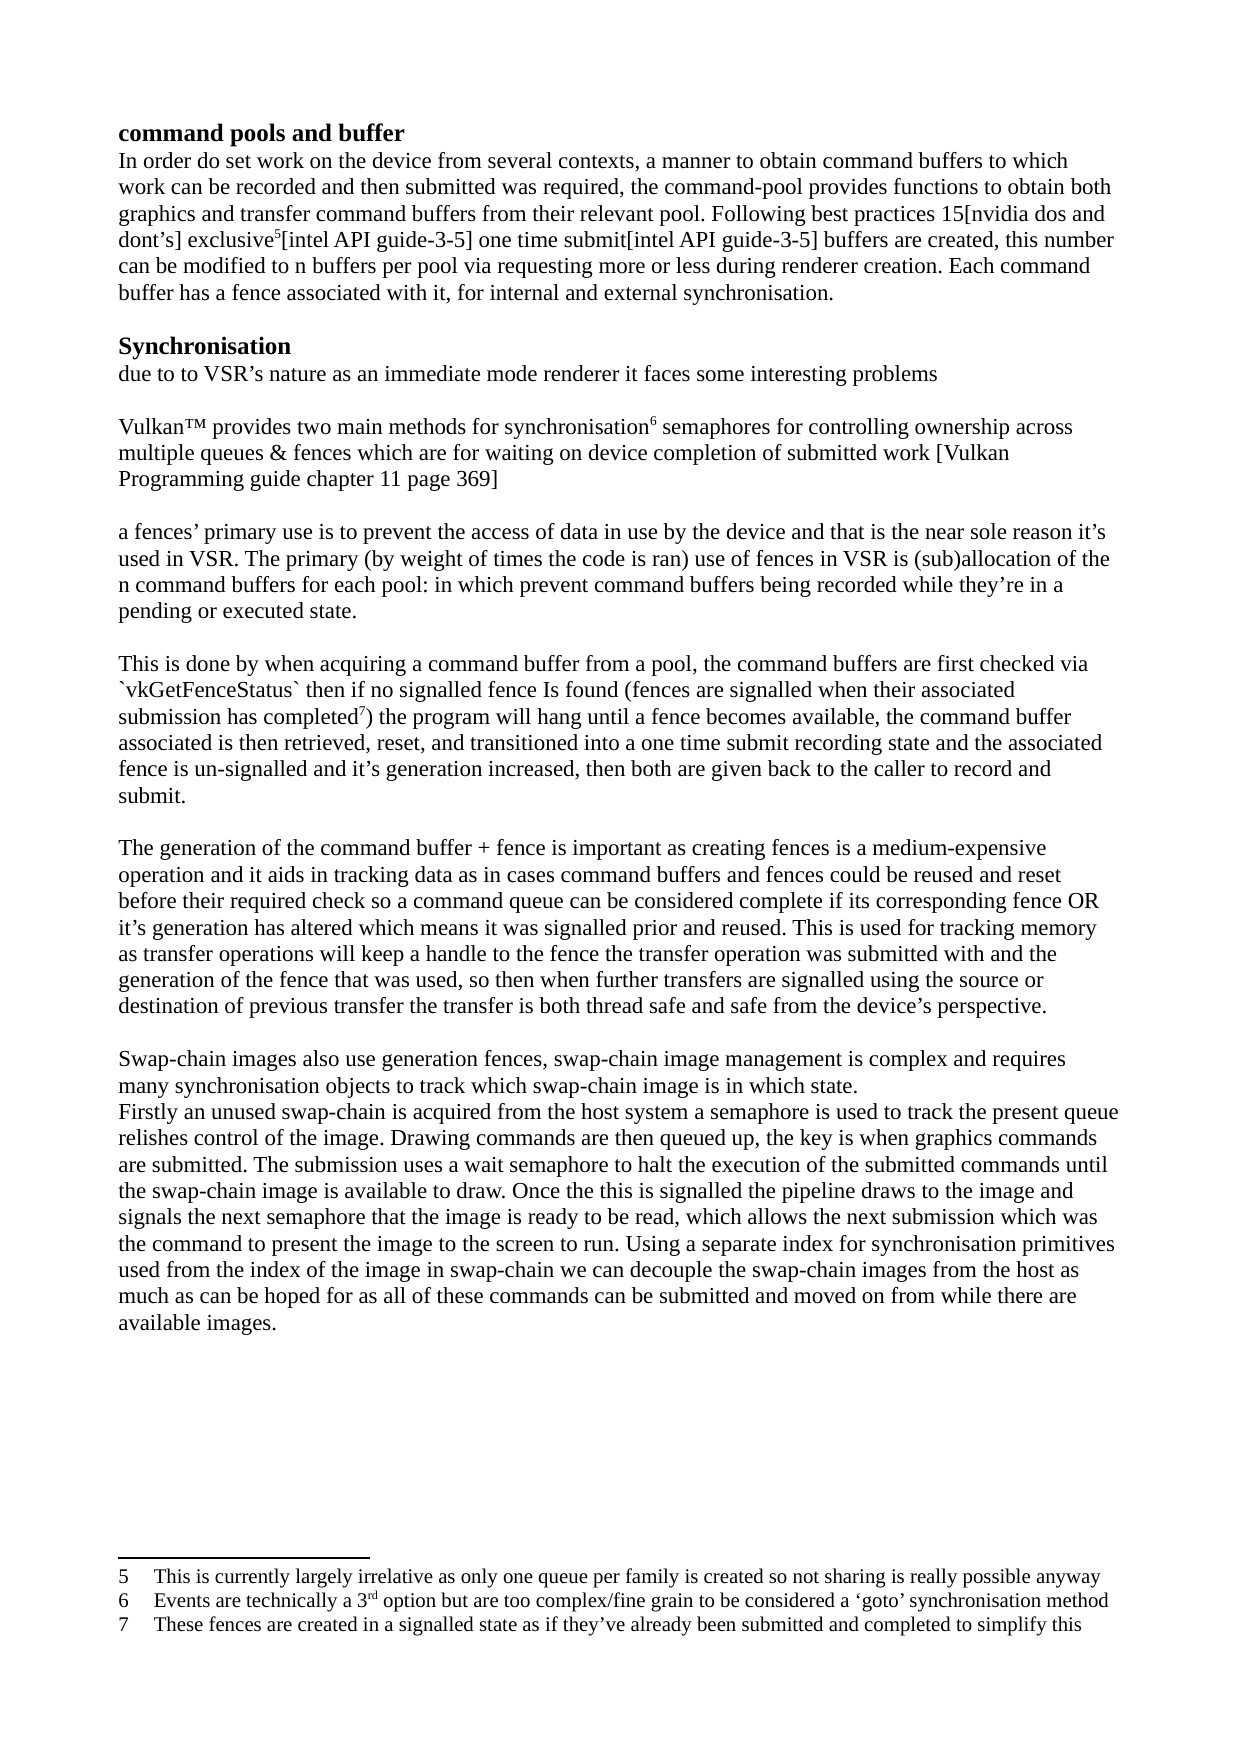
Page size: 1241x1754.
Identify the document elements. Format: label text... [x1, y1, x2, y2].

text Swap-chain images also use generation fences, swap-chain image management is complex and requires many synchronisation objects to track which swap-chain image is in which state. [118, 1045, 1122, 1098]
text due to to VSR’s nature as an immediate mode renderer it faces some interesting problems [118, 360, 1122, 386]
text Synchronisation [118, 331, 1122, 360]
text This is done by when acquiring a command buffer from a pool, the command buffers are first checked via `vkGetFenceStatus` then if no signalled fence Is found (fences are signalled when their associated submission has completed) the program will hang until a fence becomes available, the command buffer associated is then retrieved, reset, and transitioned into a one time submit recording state and the associated fence is un-signalled and it’s generation increased, then both are given back to the caller to record and submit. [118, 650, 1122, 808]
text In order do set work on the device from several contexts, a manner to obtain command buffers to which work can be recorded and then submitted was required, the command-pool provides functions to obtain both graphics and transfer command buffers from their relevant pool. Following best practices 15[nvidia dos and dont’s] exclusive[intel API guide-3-5] one time submit[intel API guide-3-5] buffers are created, this number can be modified to n buffers per pool via requesting more or less during renderer creation. Each command buffer has a fence associated with it, for internal and external synchronisation. [118, 147, 1122, 305]
text These fences are created in a signalled state as if they’ve already been submitted and completed to simplify this [118, 1612, 1122, 1636]
text This is currently largely irrelative as only one queue per family is created so not sharing is really possible anyway [118, 1564, 1122, 1588]
text Events are technically a 3rd option but are too complex/fine grain to be considered a ‘goto’ synchronisation method [118, 1588, 1122, 1612]
text Vulkan™ provides two main methods for synchronisation semaphores for controlling ownership across multiple queues & fences which are for waiting on device completion of submitted work [Vulkan Programming guide chapter 11 page 369] [118, 413, 1122, 492]
text a fences’ primary use is to prevent the access of data in use by the device and that is the near sole reason it’s used in VSR. The primary (by weight of times the code is ran) use of fences in VSR is (sub)allocation of the n command buffers for each pool: in which prevent command buffers being recorded while they’re in a pending or executed state. [118, 518, 1122, 624]
text Firstly an unused swap-chain is acquired from the host system a semaphore is used to track the present queue relishes control of the image. Drawing commands are then queued up, the key is when graphics commands are submitted. The submission uses a wait semaphore to halt the execution of the submitted commands until the swap-chain image is available to draw. Once the this is signalled the pipeline draws to the image and signals the next semaphore that the image is ready to be read, which allows the next submission which was the command to present the image to the screen to run. Using a separate index for synchronisation primitives used from the index of the image in swap-chain we can decouple the swap-chain images from the host as much as can be hoped for as all of these commands can be submitted and moved on from while there are available images. [118, 1098, 1122, 1335]
text command pools and buffer [118, 118, 1122, 147]
text The generation of the command buffer + fence is important as creating fences is a medium-expensive operation and it aids in tracking data as in cases command buffers and fences could be reused and reset before their required check so a command queue can be considered complete if its corresponding fence OR it’s generation has altered which means it was signalled prior and reused. This is used for tracking memory as transfer operations will keep a handle to the fence the transfer operation was submitted with and the generation of the fence that was used, so then when further transfers are signalled using the source or destination of previous transfer the transfer is both thread safe and safe from the device’s perspective. [118, 834, 1122, 1019]
